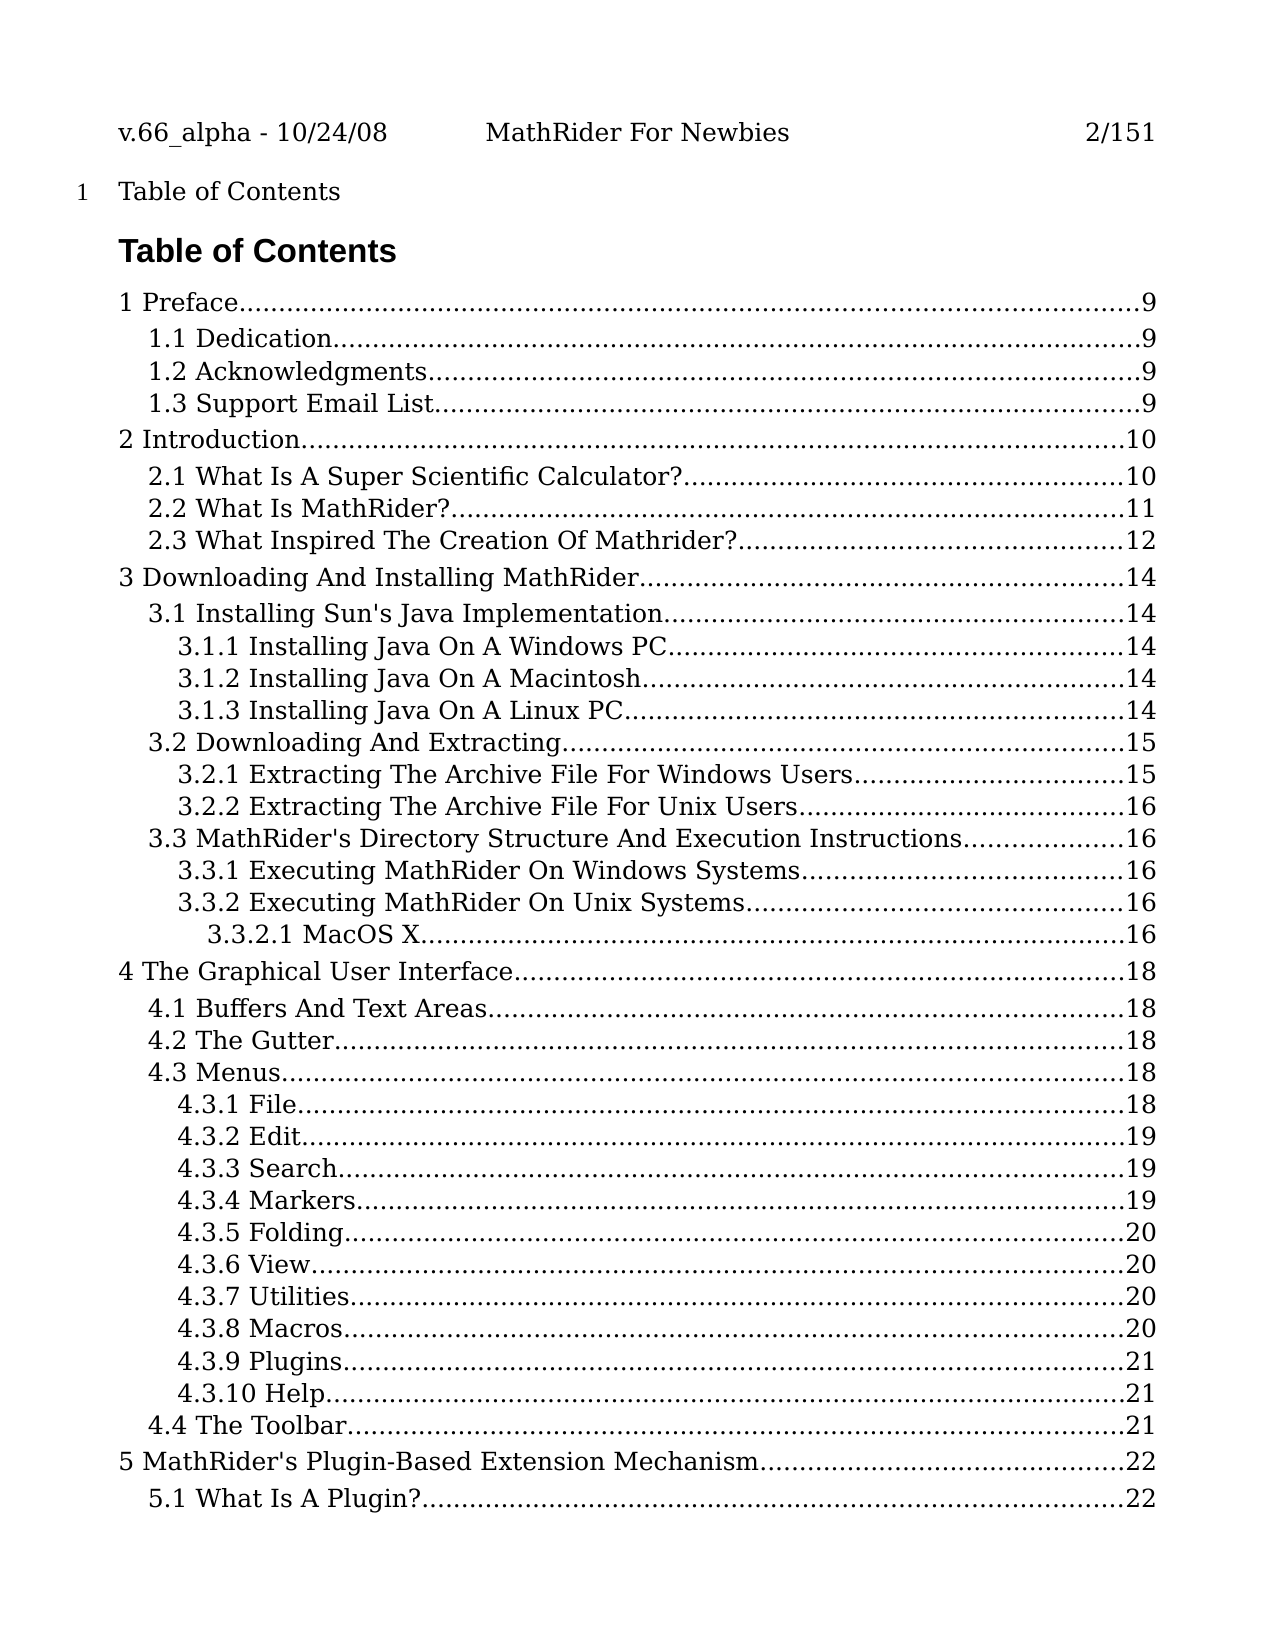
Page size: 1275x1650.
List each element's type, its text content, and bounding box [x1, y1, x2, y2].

text 4.1 Buffers And Text Areas 18 [148, 994, 1157, 1023]
text 1.1 Dedication 9 [148, 324, 1157, 354]
text 2.2 What Is MathRider? 11 [148, 494, 1157, 523]
text 4.3.5 Folding 20 [177, 1218, 1157, 1247]
text 4.3.9 Plugins 21 [177, 1347, 1157, 1376]
text 3.3 MathRider's Directory Structure And Execution Instructions 16 [148, 824, 1157, 853]
text 4 The Graphical User Interface 18 [118, 957, 1157, 986]
text 4.3.6 View 20 [177, 1250, 1157, 1279]
text 3.1 Installing Sun's Java Implementation 14 [148, 599, 1157, 629]
text 2 Introduction 10 [118, 425, 1157, 454]
text 1.2 Acknowledgments 9 [148, 357, 1157, 386]
text 4.3.1 File 18 [177, 1090, 1157, 1119]
text 1.3 Support Email List 9 [148, 389, 1157, 418]
text 3.2.2 Extracting The Archive File For Unix Users 16 [177, 792, 1157, 821]
text 4.3.2 Edit 19 [177, 1122, 1157, 1151]
text 4.4 The Toolbar 21 [148, 1411, 1157, 1440]
text 4.3.3 Search 19 [177, 1154, 1157, 1183]
text 4.3.10 Help 21 [177, 1379, 1157, 1408]
subtitle Table of Contents [118, 231, 1157, 269]
text Table of Contents [118, 177, 1157, 206]
text 3.3.1 Executing MathRider On Windows Systems 16 [177, 856, 1157, 885]
text 5.1 What Is A Plugin? 22 [148, 1484, 1157, 1513]
text 3.1.1 Installing Java On A Windows PC 14 [177, 632, 1157, 661]
text 3.1.3 Installing Java On A Linux PC 14 [177, 696, 1157, 725]
text 3.3.2.1 MacOS X 16 [207, 920, 1157, 949]
text 4.2 The Gutter 18 [148, 1026, 1157, 1055]
text 2.3 What Inspired The Creation Of Mathrider? 12 [148, 526, 1157, 555]
text 3.1.2 Installing Java On A Macintosh 14 [177, 664, 1157, 693]
text 1 Preface 9 [118, 288, 1157, 317]
text 3.2.1 Extracting The Archive File For Windows Users 15 [177, 760, 1157, 789]
text 3.3.2 Executing MathRider On Unix Systems 16 [177, 888, 1157, 917]
text 4.3.4 Markers 19 [177, 1186, 1157, 1215]
text 5 MathRider's Plugin-Based Extension Mechanism 22 [118, 1447, 1157, 1477]
text 4.3 Menus 18 [148, 1058, 1157, 1087]
text 2.1 What Is A Super Scientific Calculator? 10 [148, 462, 1157, 491]
text 4.3.7 Utilities 20 [177, 1282, 1157, 1312]
text 3.2 Downloading And Extracting 15 [148, 728, 1157, 757]
text 3 Downloading And Installing MathRider 14 [118, 563, 1157, 592]
text 4.3.8 Macros 20 [177, 1314, 1157, 1344]
